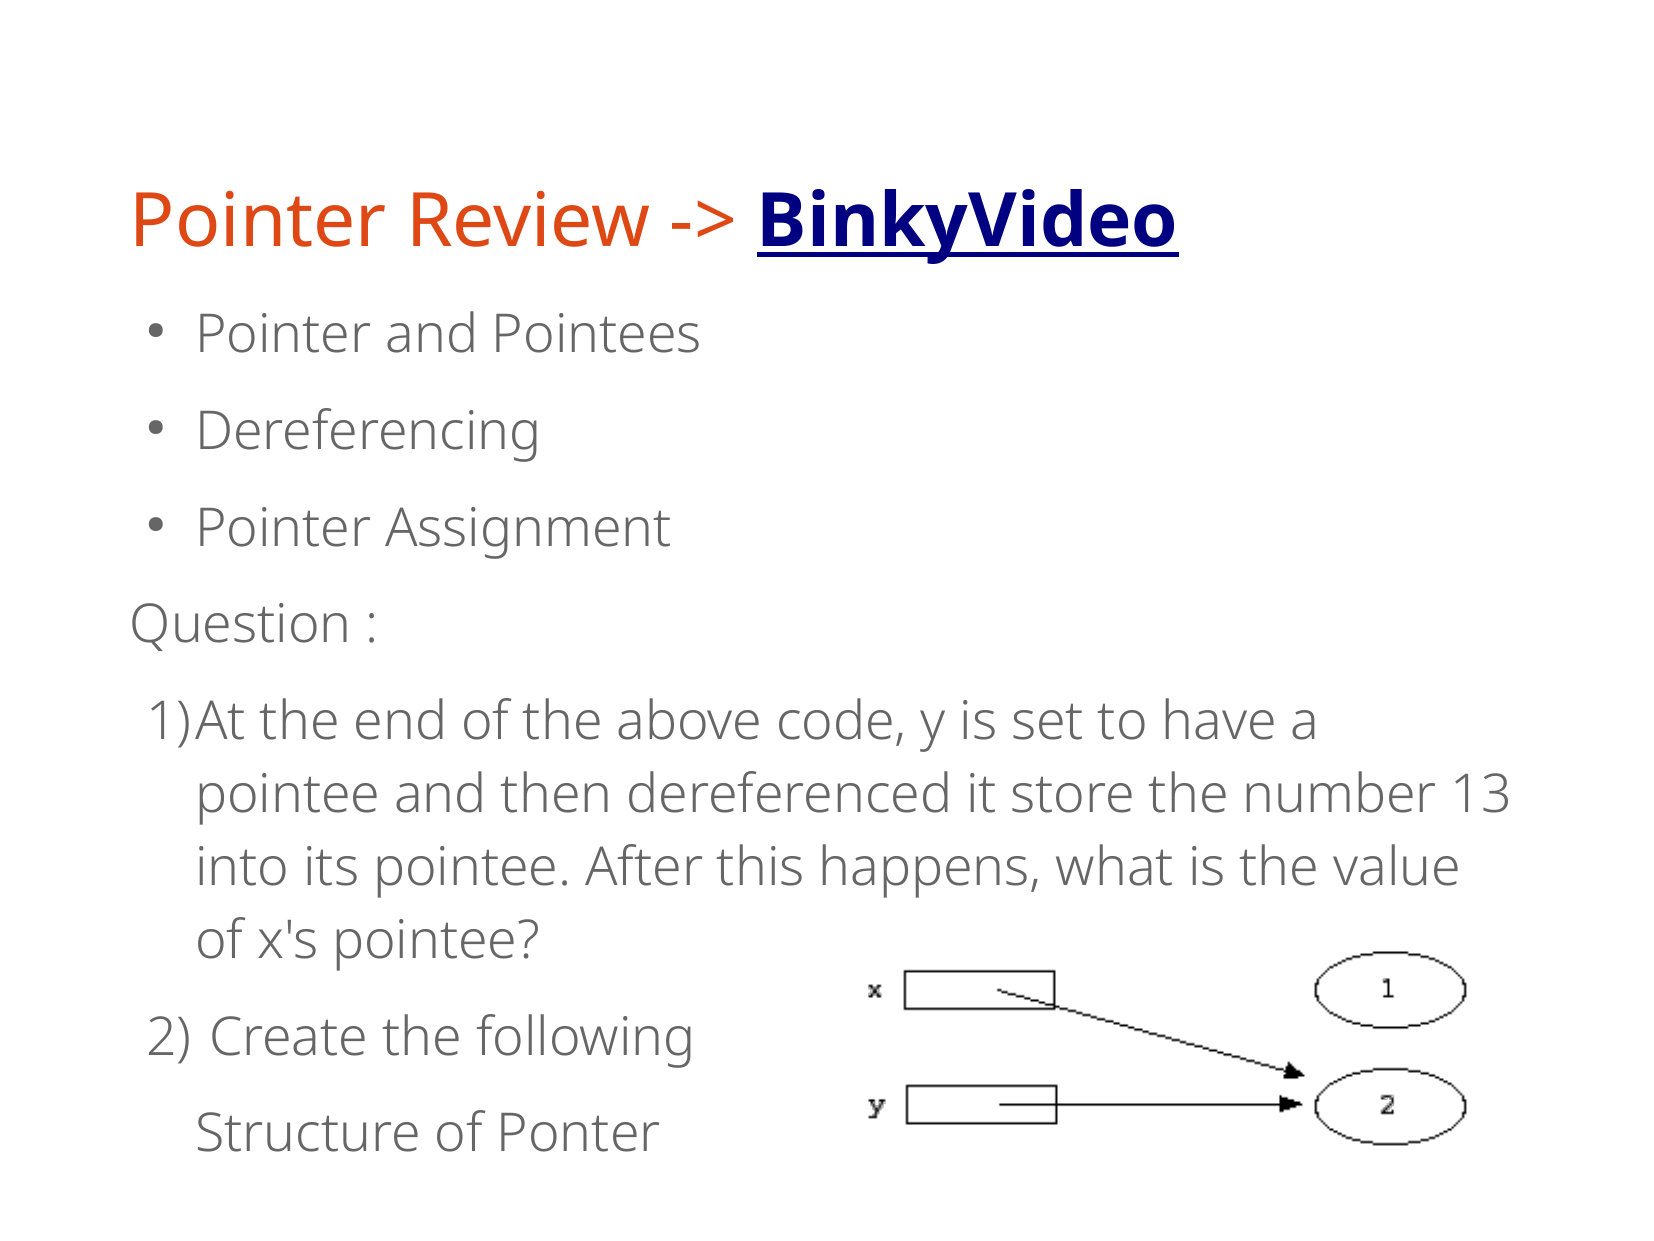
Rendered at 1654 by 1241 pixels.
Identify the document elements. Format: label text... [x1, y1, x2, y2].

picture [865, 950, 1473, 1152]
list Pointer and Pointees Dereferencing Pointer Assignment Question : At the end of the above code, y is set to have a pointee and then dereferenced it store the number 13 into its pointee. After this happens, what is the value of x's pointee? Create the following Structure of Ponter [129, 295, 1518, 1170]
title Pointer Review -> BinkyVideo [129, 153, 1518, 281]
